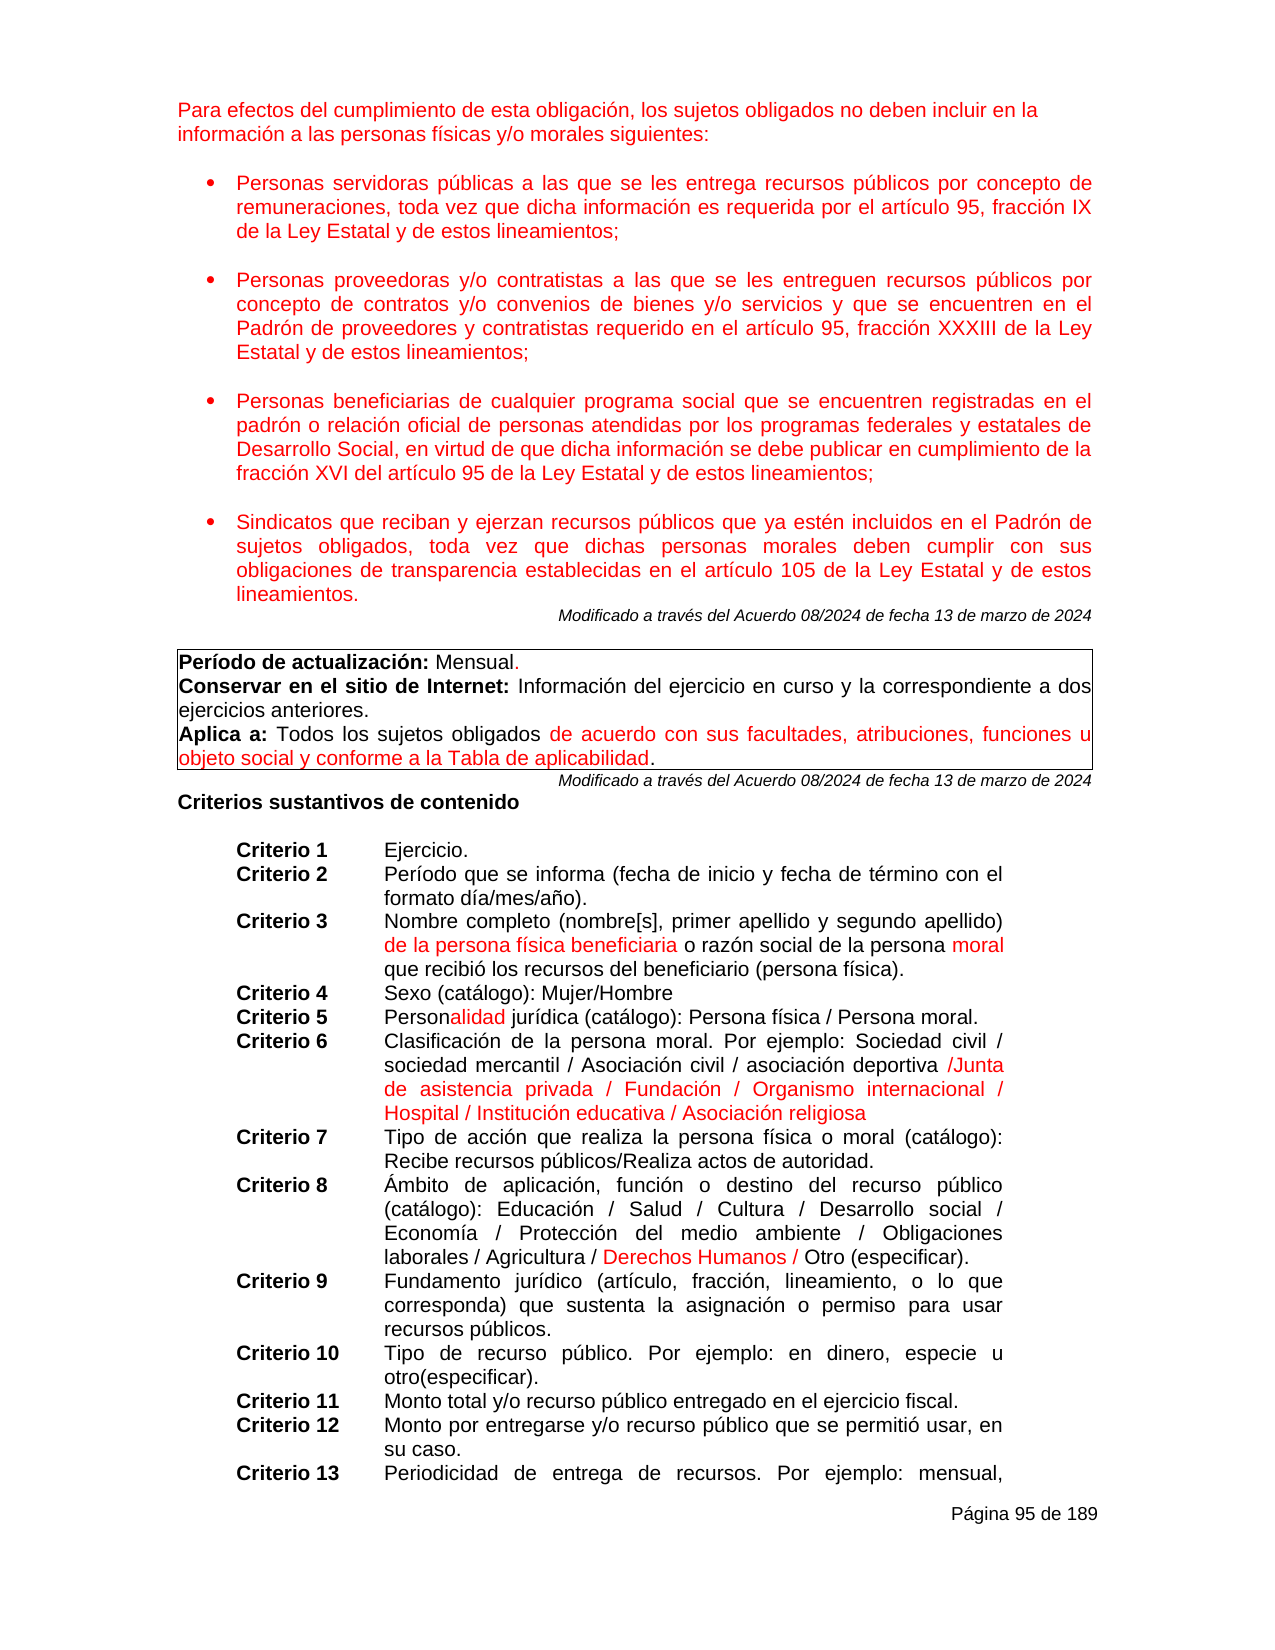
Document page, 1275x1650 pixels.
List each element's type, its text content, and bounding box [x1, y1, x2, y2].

text Modificado a través del Acuerdo 08/2024 de fecha 13 de marzo de 2024 [177, 770, 1098, 789]
text Criterio 3 Nombre completo (nombre[s], primer apellido y segundo apellido) de la persona física beneficiaria o razón social de la persona moral que recibió los recursos del beneficiario (persona física). [236, 909, 1004, 981]
text Criterio 6 Clasificación de la persona moral. Por ejemplo: Sociedad civil / sociedad mercantil / Asociación civil / asociación deportiva /Junta de asistencia privada / Fundación / Organismo internacional / Hospital / Institución educativa / Asociación religiosa [236, 1029, 1004, 1125]
text Criterio 1 Ejercicio. [236, 837, 1004, 861]
list Personas servidoras públicas a las que se les entrega recursos públicos por concepto de remuneraciones, toda vez que dicha información es requerida por el artículo 95, fracción IX de la Ley Estatal y de estos lineamientos; [207, 171, 1093, 243]
list Personas beneficiarias de cualquier programa social que se encuentren registradas en el padrón o relación oficial de personas atendidas por los programas federales y estatales de Desarrollo Social, en virtud de que dicha información se debe publicar en cumplimiento de la fracción XVI del artículo 95 de la Ley Estatal y de estos lineamientos; [207, 388, 1093, 484]
text Criterio 13 Periodicidad de entrega de recursos. Por ejemplo: mensual, [236, 1460, 1004, 1484]
text Criterio 2 Período que se informa (fecha de inicio y fecha de término con el formato día/mes/año). [236, 861, 1004, 909]
text Criterio 12 Monto por entregarse y/o recurso público que se permitió usar, en su caso. [236, 1412, 1004, 1460]
list Sindicatos que reciban y ejerzan recursos públicos que ya estén incluidos en el Padrón de sujetos obligados, toda vez que dichas personas morales deben cumplir con sus obligaciones de transparencia establecidas en el artículo 105 de la Ley Estatal y de estos lineamientos. [207, 509, 1093, 605]
text Criterio 4 Sexo (catálogo): Mujer/Hombre [236, 981, 1004, 1005]
text Criterio 8 Ámbito de aplicación, función o destino del recurso público (catálogo): Educación / Salud / Cultura / Desarrollo social / Economía / Protección del medio ambiente / Obligaciones laborales / Agricultura / Derechos Humanos / Otro (especificar). [236, 1173, 1004, 1269]
text Conservar en el sitio de Internet: Información del ejercicio en curso y la correspondiente a dos ejercicios anteriores. [178, 672, 1092, 720]
text Criterio 5 Personalidad jurídica (catálogo): Persona física / Persona moral. [236, 1005, 1004, 1029]
text Para efectos del cumplimiento de esta obligación, los sujetos obligados no deben incluir en la información a las personas físicas y/o morales siguientes: [177, 98, 1093, 146]
text Criterio 7 Tipo de acción que realiza la persona física o moral (catálogo): Recibe recursos públicos/Realiza actos de autoridad. [236, 1125, 1004, 1173]
list Personas proveedoras y/o contratistas a las que se les entreguen recursos públicos por concepto de contratos y/o convenios de bienes y/o servicios y que se encuentren en el Padrón de proveedores y contratistas requerido en el artículo 95, fracción XXXIII de la Ley Estatal y de estos lineamientos; [207, 268, 1093, 363]
text Criterio 10 Tipo de recurso público. Por ejemplo: en dinero, especie u otro(especificar). [236, 1341, 1004, 1388]
text Criterios sustantivos de contenido [177, 789, 1009, 813]
text Aplica a: Todos los sujetos obligados de acuerdo con sus facultades, atribuciones, funciones u objeto social y conforme a la Tabla de aplicabilidad. [178, 720, 1092, 769]
text Criterio 9 Fundamento jurídico (artículo, fracción, lineamiento, o lo que corresponda) que sustenta la asignación o permiso para usar recursos públicos. [236, 1269, 1004, 1341]
text Modificado a través del Acuerdo 08/2024 de fecha 13 de marzo de 2024 [252, 605, 1098, 624]
text Criterio 11 Monto total y/o recurso público entregado en el ejercicio fiscal. [236, 1388, 1004, 1412]
text Período de actualización: Mensual. [178, 650, 1092, 672]
